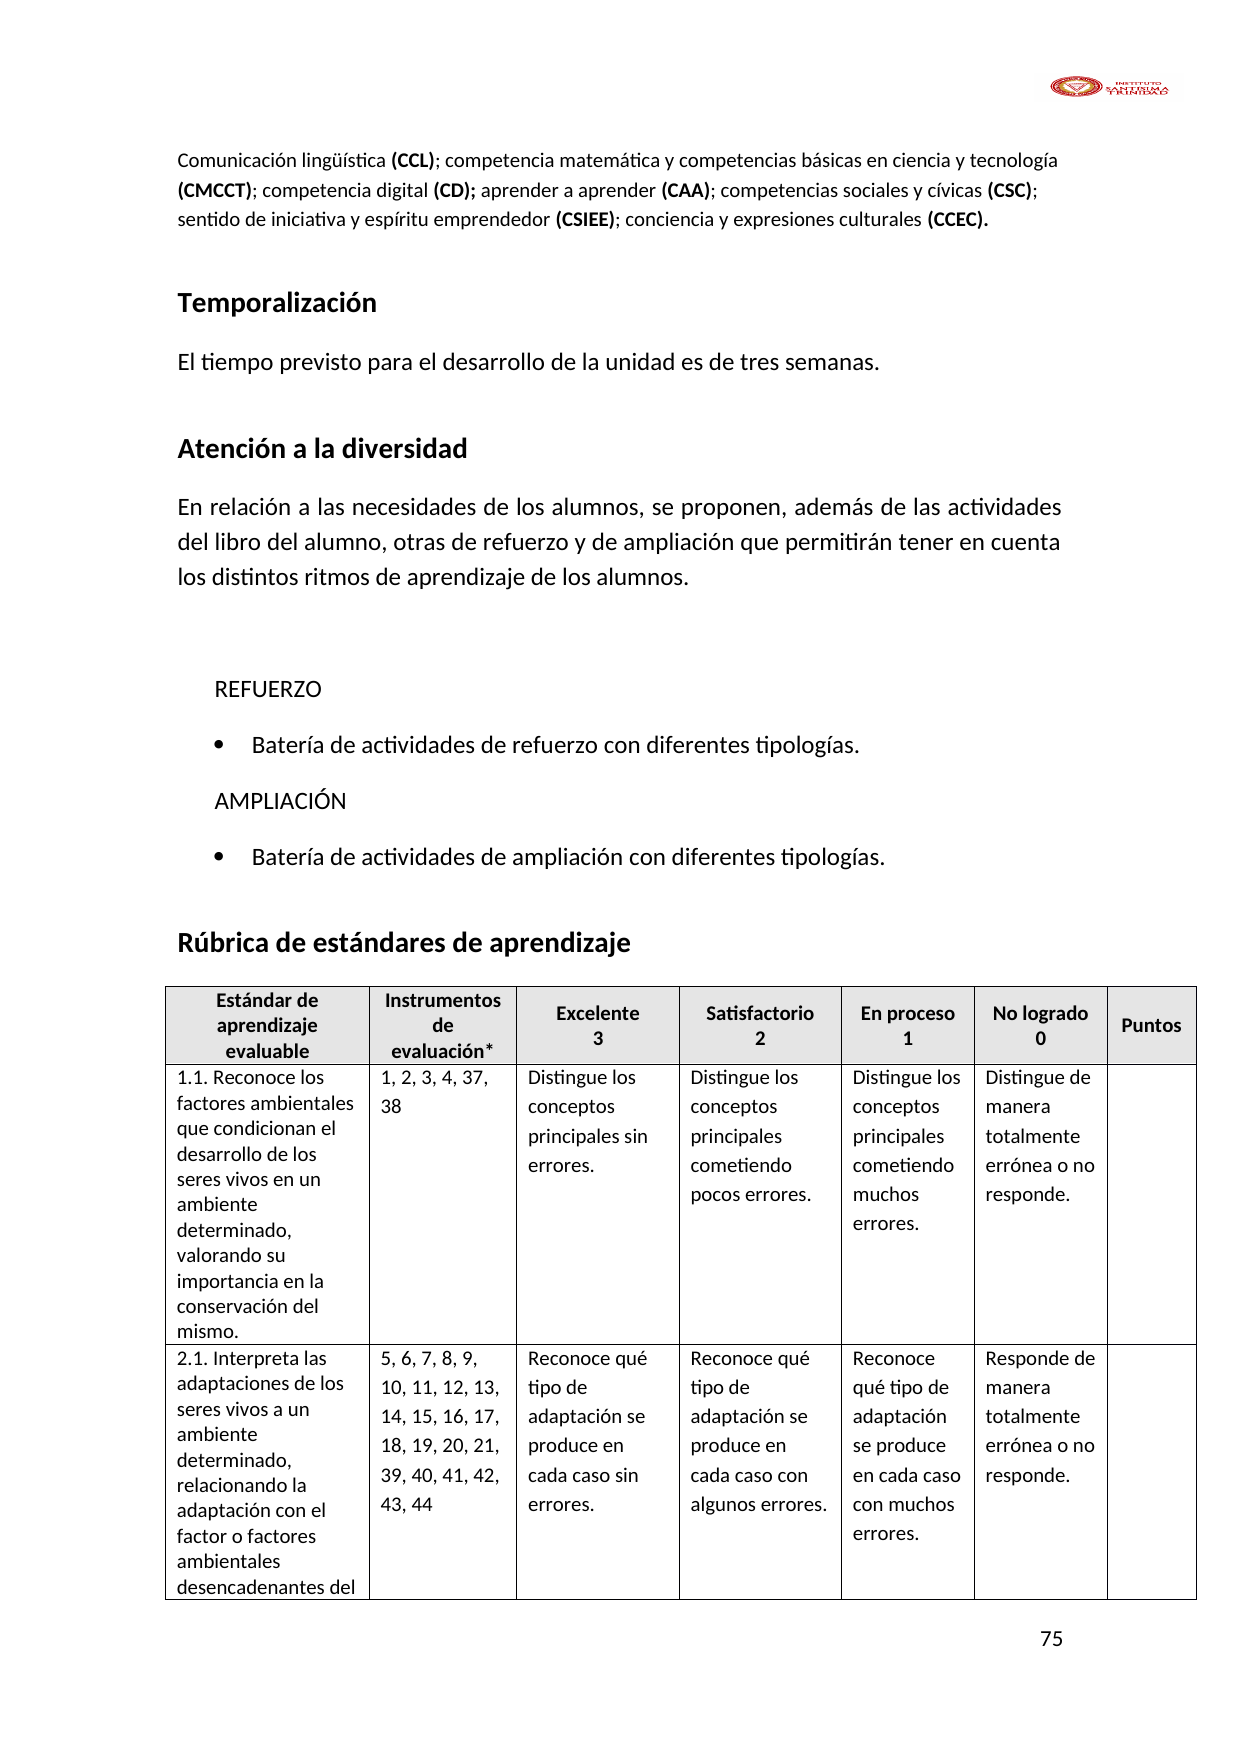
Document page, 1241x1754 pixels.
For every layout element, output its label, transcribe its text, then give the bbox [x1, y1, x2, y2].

table_cell [1108, 1345, 1196, 1599]
text Comunicación lingüística (CCL); competencia matemática y competencias básicas en ciencia y tecnología (CMCCT); competencia digital (CD); aprender a aprender (CAA); competencias sociales y cívicas (CSC); sentido de iniciativa y espíritu emprendedor (CSIEE); conciencia y expresiones culturales (CCEC). [177, 148, 1063, 231]
table_cell Reconoce qué tipo de adaptación se produce en cada caso con muchos errores. [842, 1345, 974, 1599]
text REFUERZO [214, 673, 1004, 704]
table_cell Reconoce qué tipo de adaptación se produce en cada caso sin errores. [517, 1345, 679, 1599]
table_cell [1108, 1065, 1196, 1344]
table_cell 2.1. Interpreta las adaptaciones de los seres vivos a un ambiente determinado, relacionando la adaptación con el factor o factores ambientales desencadenantes del [166, 1345, 369, 1599]
table_cell 1, 2, 3, 4, 37, 38 [370, 1065, 516, 1344]
table_header Instrumentos de evaluación* [370, 987, 516, 1063]
table_cell Reconoce qué tipo de adaptación se produce en cada caso con algunos errores. [680, 1345, 841, 1599]
table_header En proceso 1 [842, 987, 974, 1063]
list Batería de actividades de ampliación con diferentes tipologías. [214, 841, 1004, 871]
table_cell 1.1. Reconoce los factores ambientales que condicionan el desarrollo de los seres vivos en un ambiente determinado, valorando su importancia en la conservación del mismo. [166, 1065, 369, 1344]
table_header Excelente 3 [517, 987, 679, 1063]
table_header Puntos [1108, 987, 1196, 1063]
table_cell Distingue los conceptos principales cometiendo pocos errores. [680, 1065, 841, 1344]
table_header Satisfactorio 2 [680, 987, 841, 1063]
list Batería de actividades de refuerzo con diferentes tipologías. [214, 729, 1004, 759]
text Atención a la diversidad [177, 430, 1063, 465]
table_cell 5, 6, 7, 8, 9, 10, 11, 12, 13, 14, 15, 16, 17, 18, 19, 20, 21, 39, 40, 41, 42, 43, 44 [370, 1345, 516, 1599]
table_cell Distingue de manera totalmente errónea o no responde. [975, 1065, 1107, 1344]
table_cell Responde de manera totalmente errónea o no responde. [975, 1345, 1107, 1599]
text AMPLIACIÓN [214, 785, 1004, 815]
table_header Estándar de aprendizaje evaluable [166, 987, 369, 1063]
table_cell Distingue los conceptos principales sin errores. [517, 1065, 679, 1344]
text Rúbrica de estándares de aprendizaje [177, 924, 1063, 960]
table_cell Distingue los conceptos principales cometiendo muchos errores. [842, 1065, 974, 1344]
text El tiempo previsto para el desarrollo de la unidad es de tres semanas. [177, 346, 1063, 376]
picture [1034, 73, 1185, 102]
table_header No logrado 0 [975, 987, 1107, 1063]
text Temporalización [177, 284, 1063, 320]
text En relación a las necesidades de los alumnos, se proponen, además de las actividades del libro del alumno, otras de refuerzo y de ampliación que permitirán tener en cuenta los distintos ritmos de aprendizaje de los alumnos. [177, 491, 1063, 592]
